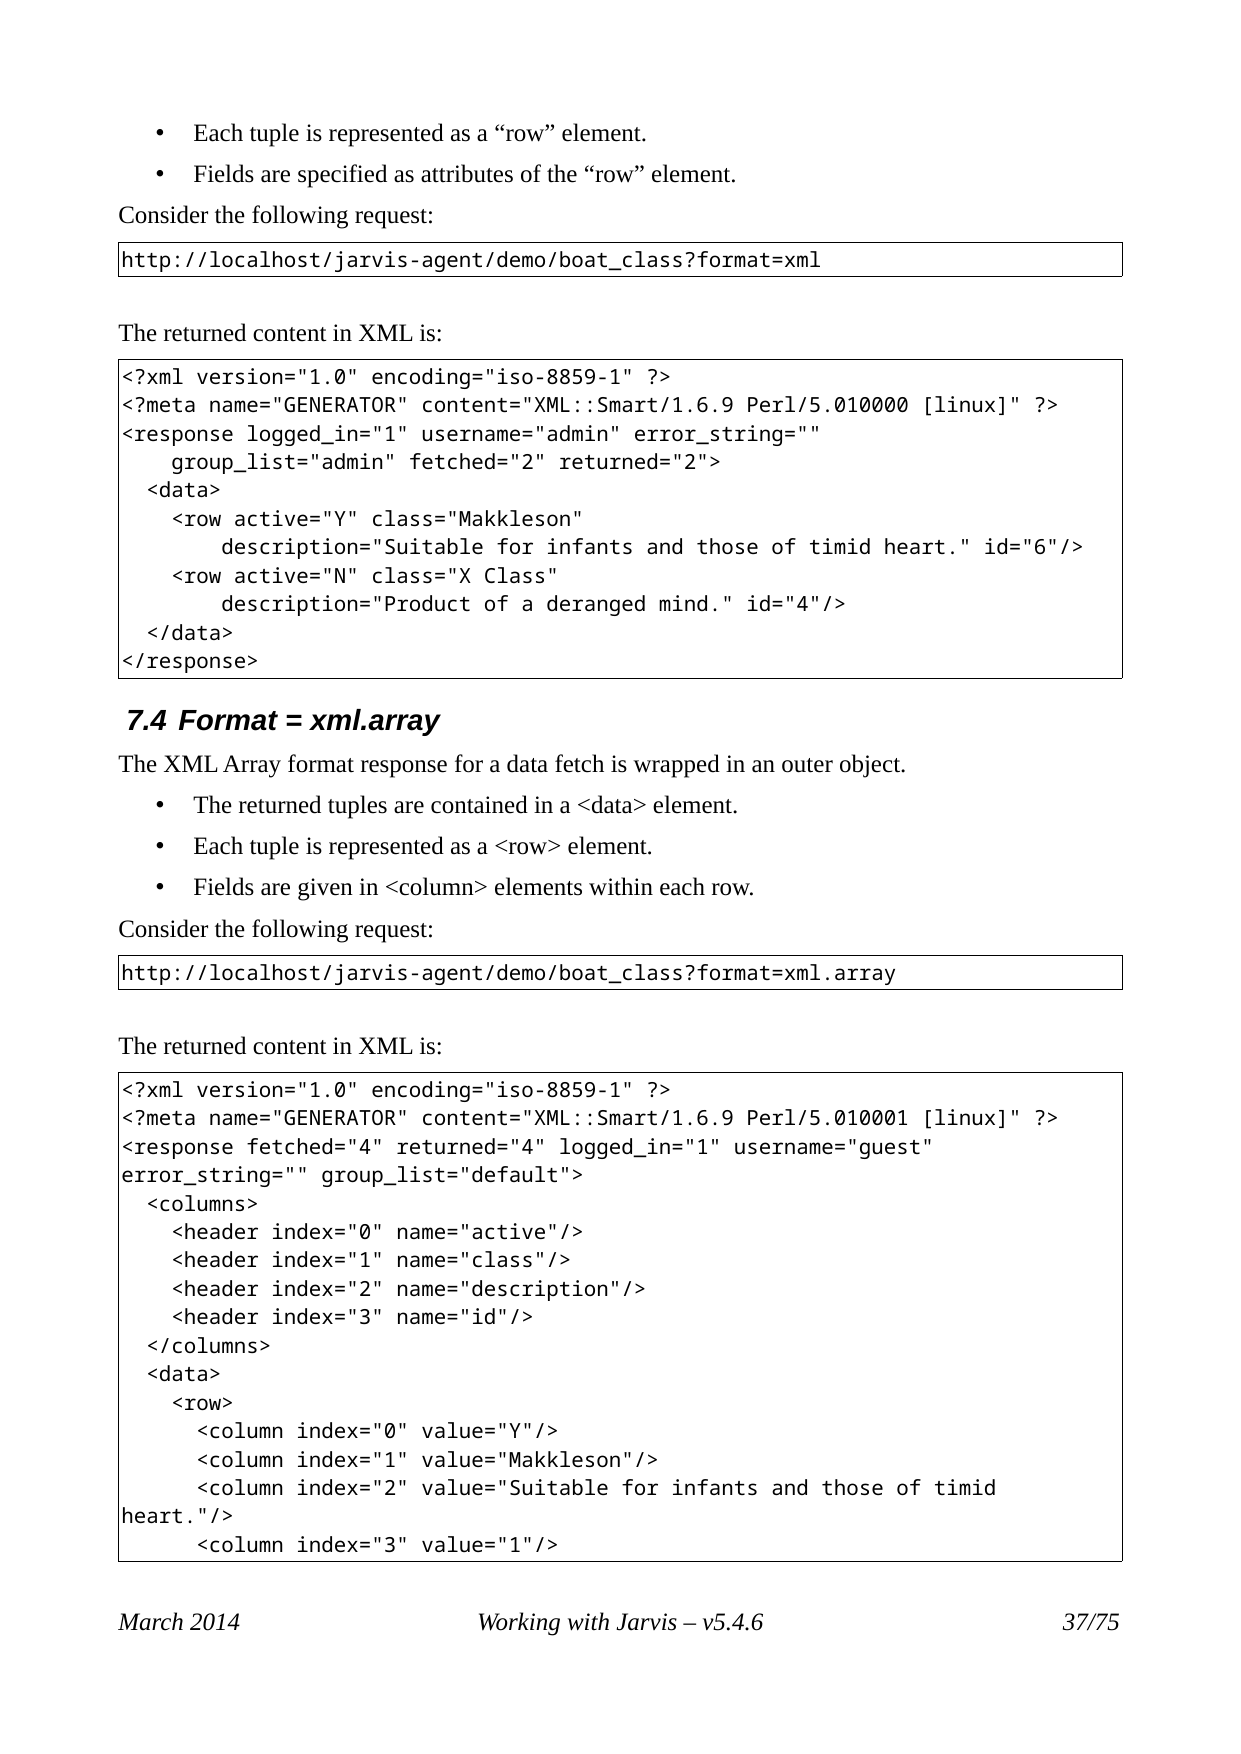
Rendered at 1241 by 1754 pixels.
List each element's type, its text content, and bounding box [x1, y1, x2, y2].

text <header index="2" name="description"/> [119, 1271, 1122, 1299]
text <data> [119, 473, 1122, 501]
text <header index="0" name="active"/> [119, 1214, 1122, 1243]
text </columns> [119, 1328, 1122, 1356]
text <columns> [119, 1186, 1122, 1214]
text <column index="2" value="Suitable for infants and those of timid heart."/> [119, 1470, 1122, 1527]
text <header index="1" name="class"/> [119, 1243, 1122, 1271]
text <column index="1" value="Makkleson"/> [119, 1442, 1122, 1470]
list Each tuple is represented as a “row” element. [156, 118, 1122, 147]
list Each tuple is represented as a <row> element. [156, 831, 1122, 860]
text <row active="N" class="X Class" [119, 558, 1122, 586]
list Fields are given in <column> elements within each row. [156, 872, 1122, 901]
text description="Suitable for infants and those of timid heart." id="6"/> [119, 529, 1122, 558]
text <?xml version="1.0" encoding="iso-8859-1" ?> [119, 360, 1122, 387]
list The returned tuples are contained in a <data> element. [156, 790, 1122, 819]
text <?xml version="1.0" encoding="iso-8859-1" ?> [119, 1073, 1122, 1100]
text <row active="Y" class="Makkleson" [119, 501, 1122, 529]
text http://localhost/jarvis-agent/demo/boat_class?format=xml.array [119, 956, 1122, 989]
text <row> [119, 1385, 1122, 1413]
text <response logged_in="1" username="admin" error_string="" [119, 416, 1122, 444]
text <header index="3" name="id"/> [119, 1299, 1122, 1328]
text <response fetched="4" returned="4" logged_in="1" username="guest" error_string="" group_list="default"> [119, 1129, 1122, 1186]
text Consider the following request: [118, 201, 1122, 229]
text http://localhost/jarvis-agent/demo/boat_class?format=xml [119, 243, 1122, 276]
text <?meta name="GENERATOR" content="XML::Smart/1.6.9 Perl/5.010001 [linux]" ?> [119, 1100, 1122, 1129]
list Fields are specified as attributes of the “row” element. [156, 159, 1122, 188]
text group_list="admin" fetched="2" returned="2"> [119, 444, 1122, 473]
text The XML Array format response for a data fetch is wrapped in an outer object. [118, 749, 1122, 777]
text <column index="0" value="Y"/> [119, 1413, 1122, 1442]
text description="Product of a deranged mind." id="4"/> [119, 586, 1122, 615]
text <data> [119, 1356, 1122, 1385]
text </data> [119, 615, 1122, 643]
text Consider the following request: [118, 914, 1122, 942]
text The returned content in XML is: [118, 1031, 1122, 1059]
text <?meta name="GENERATOR" content="XML::Smart/1.6.9 Perl/5.010000 [linux]" ?> [119, 387, 1122, 416]
text <column index="3" value="1"/> [119, 1527, 1122, 1561]
text The returned content in XML is: [118, 318, 1122, 346]
text </response> [119, 643, 1122, 678]
subtitle Format = xml.array [118, 703, 1122, 736]
